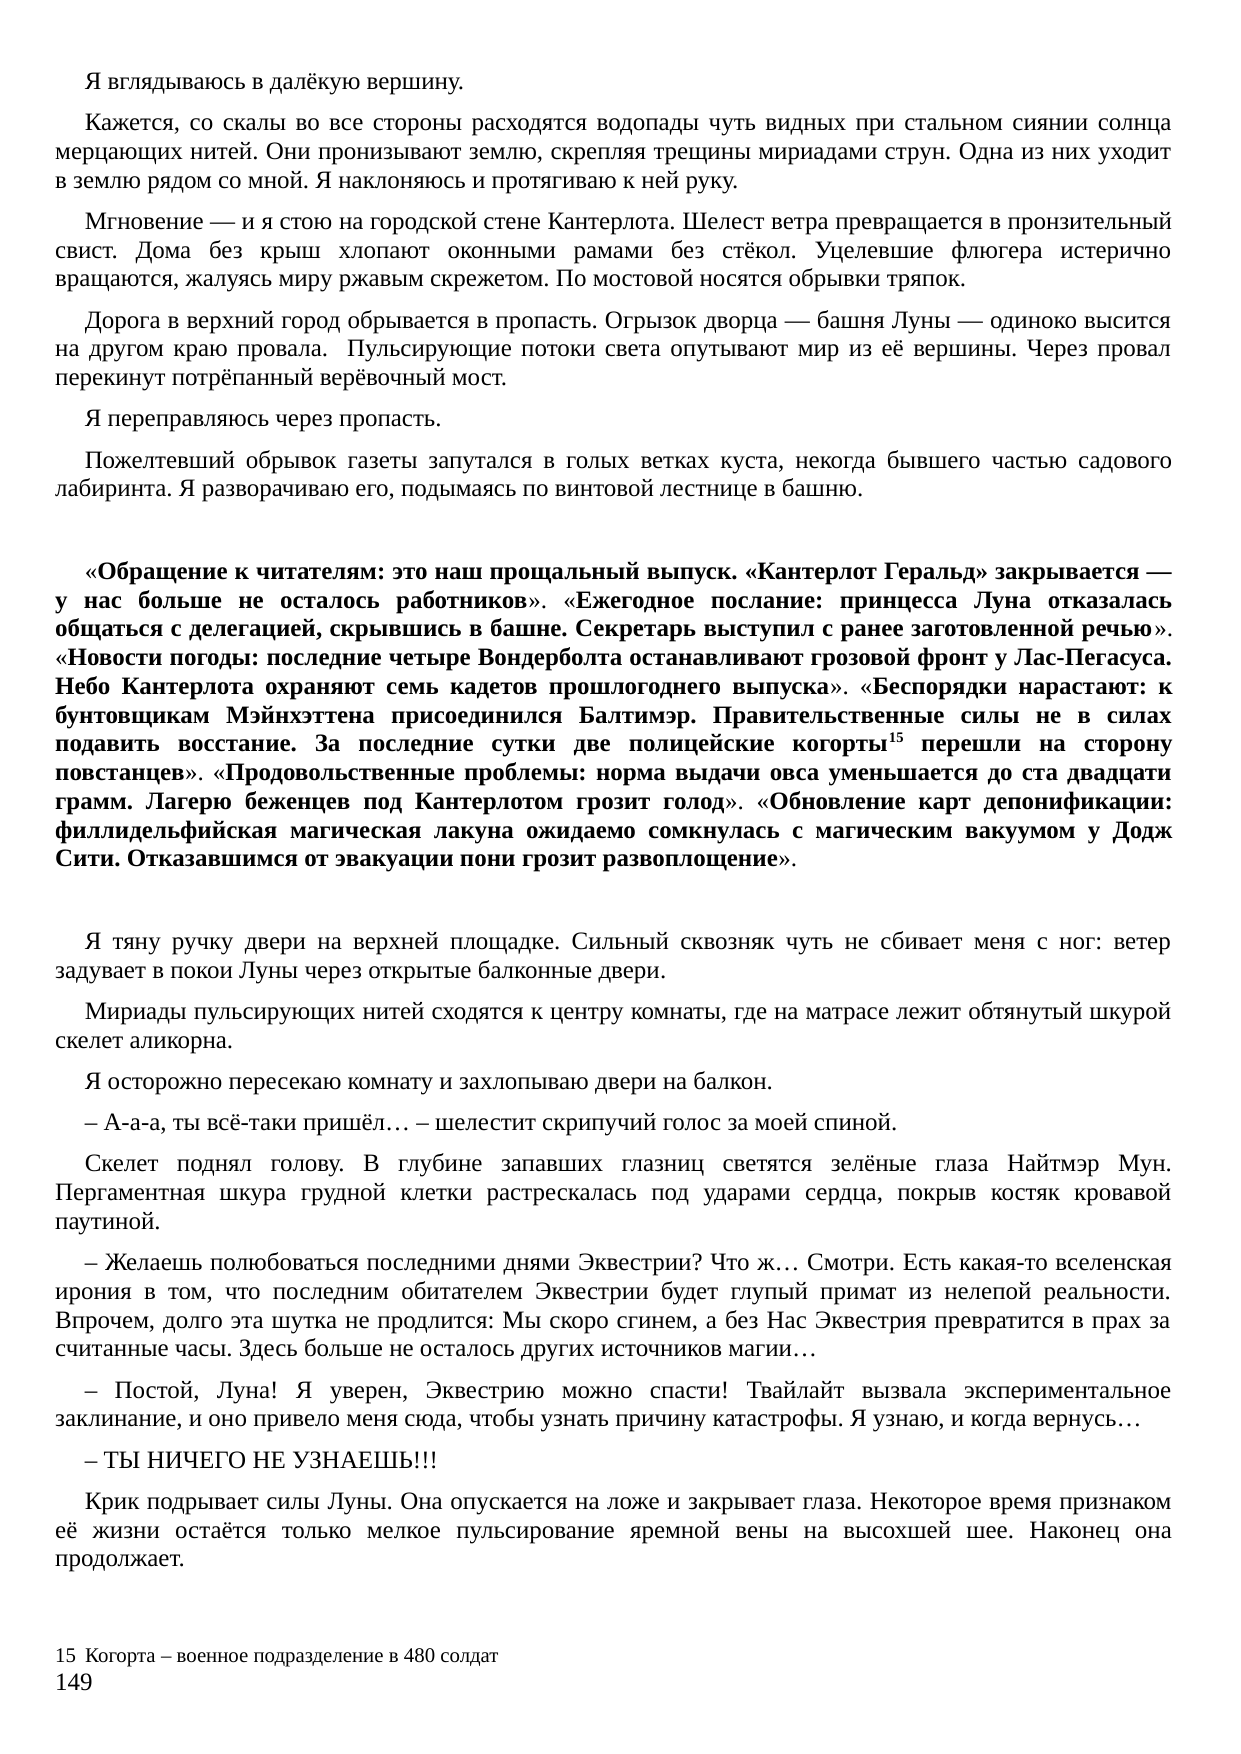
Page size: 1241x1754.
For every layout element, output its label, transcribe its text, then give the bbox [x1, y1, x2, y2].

text Пожелтевший обрывок газеты запутался в голых ветках куста, некогда бывшего частью садового лабиринта. Я разворачиваю его, подымаясь по винтовой лестнице в башню. [55, 445, 1173, 502]
text Я тяну ручку двери на верхней площадке. Сильный сквозняк чуть не сбивает меня с ног: ветер задувает в покои Луны через открытые балконные двери. [55, 926, 1173, 983]
text Когорта – военное подразделение в 480 солдат [55, 1642, 1173, 1667]
text Крик подрывает силы Луны. Она опускается на ложе и закрывает глаза. Некоторое время признаком её жизни остаётся только мелкое пульсирование яремной вены на высохшей шее. Наконец она продолжает. [55, 1486, 1173, 1572]
text – Постой, Луна! Я уверен, Эквестрию можно спасти! Твайлайт вызвала экспериментальное заклинание, и оно привело меня сюда, чтобы узнать причину катастрофы. Я узнаю, и когда вернусь… [55, 1375, 1173, 1432]
text Дорога в верхний город обрывается в пропасть. Огрызок дворца — башня Луны — одиноко высится на другом краю провала. Пульсирующие потоки света опутывают мир из её вершины. Через провал перекинут потрёпанный верёвочный мост. [55, 305, 1173, 391]
text Мириады пульсирующих нитей сходятся к центру комнаты, где на матрасе лежит обтянутый шкурой скелет аликорна. [55, 996, 1173, 1053]
text – А-а-а, ты всё-таки пришёл… – шелестит скрипучий голос за моей спиной. [55, 1107, 1173, 1136]
text Я вглядываюсь в далёкую вершину. [55, 66, 1173, 95]
text – ТЫ НИЧЕГО НЕ УЗНАЕШЬ!!! [55, 1445, 1173, 1473]
text Кажется, со скалы во все стороны расходятся водопады чуть видных при стальном сиянии солнца мерцающих нитей. Они пронизывают землю, скрепляя трещины мириадами струн. Одна из них уходит в землю рядом со мной. Я наклоняюсь и протягиваю к ней руку. [55, 107, 1173, 193]
text Я осторожно пересекаю комнату и захлопываю двери на балкон. [55, 1066, 1173, 1095]
text Скелет поднял голову. В глубине запавших глазниц светятся зелёные глаза Найтмэр Мун. Пергаментная шкура грудной клетки растрескалась под ударами сердца, покрыв костяк кровавой паутиной. [55, 1148, 1173, 1235]
text Мгновение — и я стою на городской стене Кантерлота. Шелест ветра превращается в пронзительный свист. Дома без крыш хлопают оконными рамами без стёкол. Уцелевшие флюгера истерично вращаются, жалуясь миру ржавым скрежетом. По мостовой носятся обрывки тряпок. [55, 206, 1173, 292]
text «Обращение к читателям: это наш прощальный выпуск. «Кантерлот Геральд» закрывается — у нас больше не осталось работников». «Ежегодное послание: принцесса Луна отказалась общаться с делегацией, скрывшись в башне. Секретарь выступил с ранее заготовленной речью». «Новости погоды: последние четыре Вондерболта останавливают грозовой фронт у Лас-Пегасуса. Небо Кантерлота охраняют семь кадетов прошлогоднего выпуска». «Беспорядки нарастают: к бунтовщикам Мэйнхэттена присоединился Балтимэр. Правительственные силы не в силах подавить восстание. За последние сутки две полицейские когорты перешли на сторону повстанцев». «Продовольственные проблемы: норма выдачи овса уменьшается до ста двадцати грамм. Лагерю беженцев под Кантерлотом грозит голод». «Обновление карт депонификации: филлидельфийская магическая лакуна ожидаемо сомкнулась с магическим вакуумом у Додж Сити. Отказавшимся от эвакуации пони грозит развоплощение». [55, 556, 1173, 872]
text Я переправляюсь через пропасть. [55, 403, 1173, 432]
text – Желаешь полюбоваться последними днями Эквестрии? Что ж… Смотри. Есть какая-то вселенская ирония в том, что последним обитателем Эквестрии будет глупый примат из нелепой реальности. Впрочем, долго эта шутка не продлится: Мы скоро сгинем, а без Нас Эквестрия превратится в прах за считанные часы. Здесь больше не осталось других источников магии… [55, 1247, 1173, 1362]
